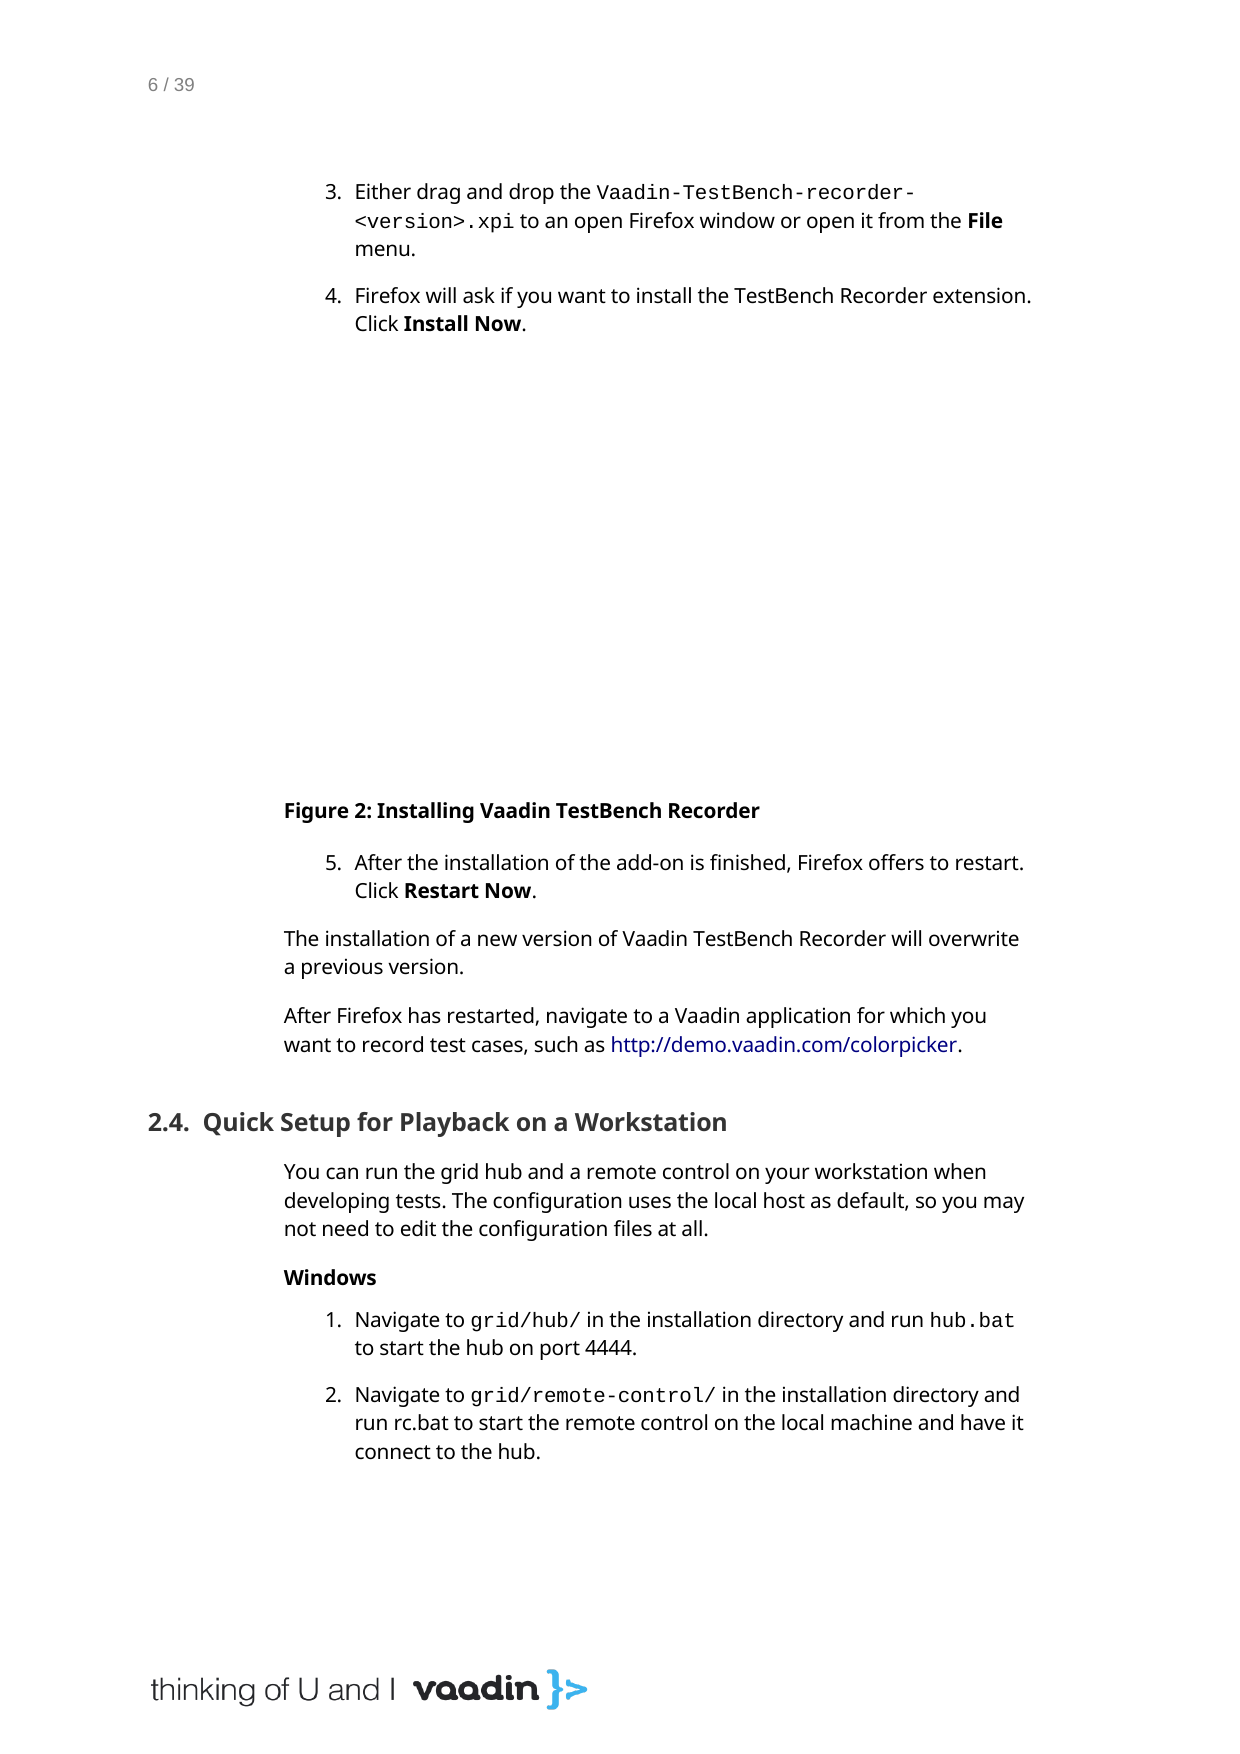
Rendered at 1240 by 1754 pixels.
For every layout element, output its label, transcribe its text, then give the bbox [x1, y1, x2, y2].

subtitle Quick Setup for Playback on a Workstation [148, 1104, 1033, 1138]
text Figure 2: Installing Vaadin TestBench Recorder [283, 796, 1033, 825]
list Firefox will ask if you want to install the TestBench Recorder extension. Click Install Now. [325, 281, 1033, 338]
text You can run the grid hub and a remote control on your workstation when developing tests. The configuration uses the local host as default, so you may not need to edit the configuration files at all. [283, 1157, 1033, 1243]
text Windows [283, 1263, 1033, 1292]
list Navigate to grid/hub/ in the installation directory and run hub.bat to start the hub on port 4444. [325, 1305, 1033, 1362]
text The installation of a new version of Vaadin TestBench Recorder will overwrite a previous version. [283, 924, 1033, 981]
list Either drag and drop the Vaadin-TestBench-recorder-<version>.xpi to an open Firefox window or open it from the File menu. [325, 177, 1033, 263]
text After Firefox has restarted, navigate to a Vaadin application for which you want to record test cases, such as http://demo.vaadin.com/colorpicker. [283, 1001, 1033, 1058]
list After the installation of the add-on is finished, Firefox offers to restart. Click Restart Now. [325, 848, 1033, 905]
picture [150, 1665, 590, 1712]
list Navigate to grid/remote-control/ in the installation directory and run rc.bat to start the remote control on the local machine and have it connect to the hub. [325, 1380, 1033, 1465]
